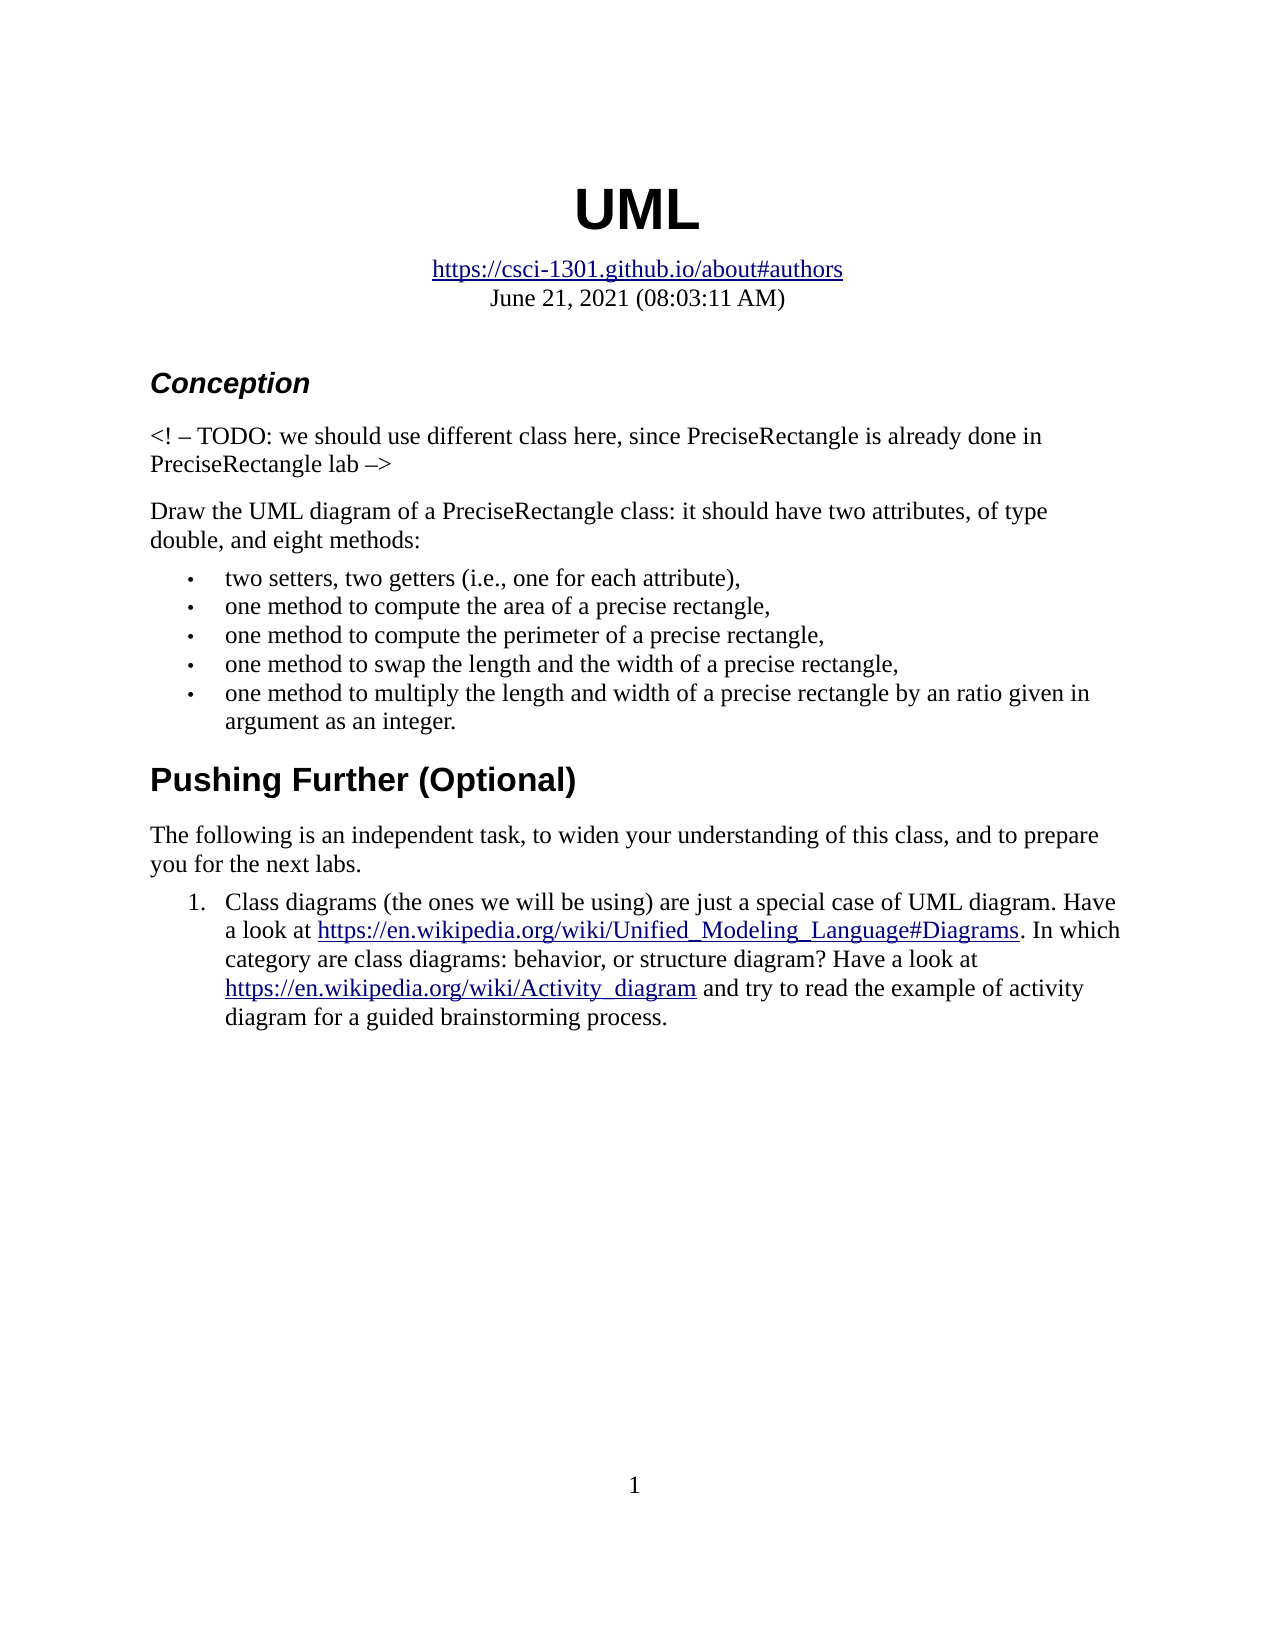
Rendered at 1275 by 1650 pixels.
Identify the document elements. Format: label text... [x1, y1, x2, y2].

subtitle Conception [150, 366, 1125, 399]
list two setters, two getters (i.e., one for each attribute), [187, 563, 1125, 591]
list Class diagrams (the ones we will be using) are just a special case of UML diagram. Have a look at https://en.wikipedia.org/wiki/Unified_Modeling_Language#Diagrams. In which category are class diagrams: behavior, or structure diagram? Have a look at https://en.wikipedia.org/wiki/Activity_diagram and try to read the example of activity diagram for a guided brainstorming process. [187, 887, 1125, 1031]
text https://csci-1301.github.io/about#authors [150, 254, 1125, 283]
list one method to multiply the length and width of a precise rectangle by an ratio given in argument as an integer. [187, 678, 1125, 735]
subtitle Pushing Further (Optional) [150, 760, 1125, 799]
list one method to swap the length and the width of a precise rectangle, [187, 649, 1125, 678]
title UML [150, 175, 1125, 242]
text The following is an independent task, to widen your understanding of this class, and to prepare you for the next labs. [150, 820, 1125, 878]
text <! – TODO: we should use different class here, since PreciseRectangle is already done in PreciseRectangle lab –> [150, 421, 1125, 478]
list one method to compute the perimeter of a precise rectangle, [187, 620, 1125, 649]
text June 21, 2021 (08:03:11 AM) [150, 283, 1125, 312]
text Draw the UML diagram of a PreciseRectangle class: it should have two attributes, of type double, and eight methods: [150, 496, 1125, 554]
list one method to compute the area of a precise rectangle, [187, 591, 1125, 620]
